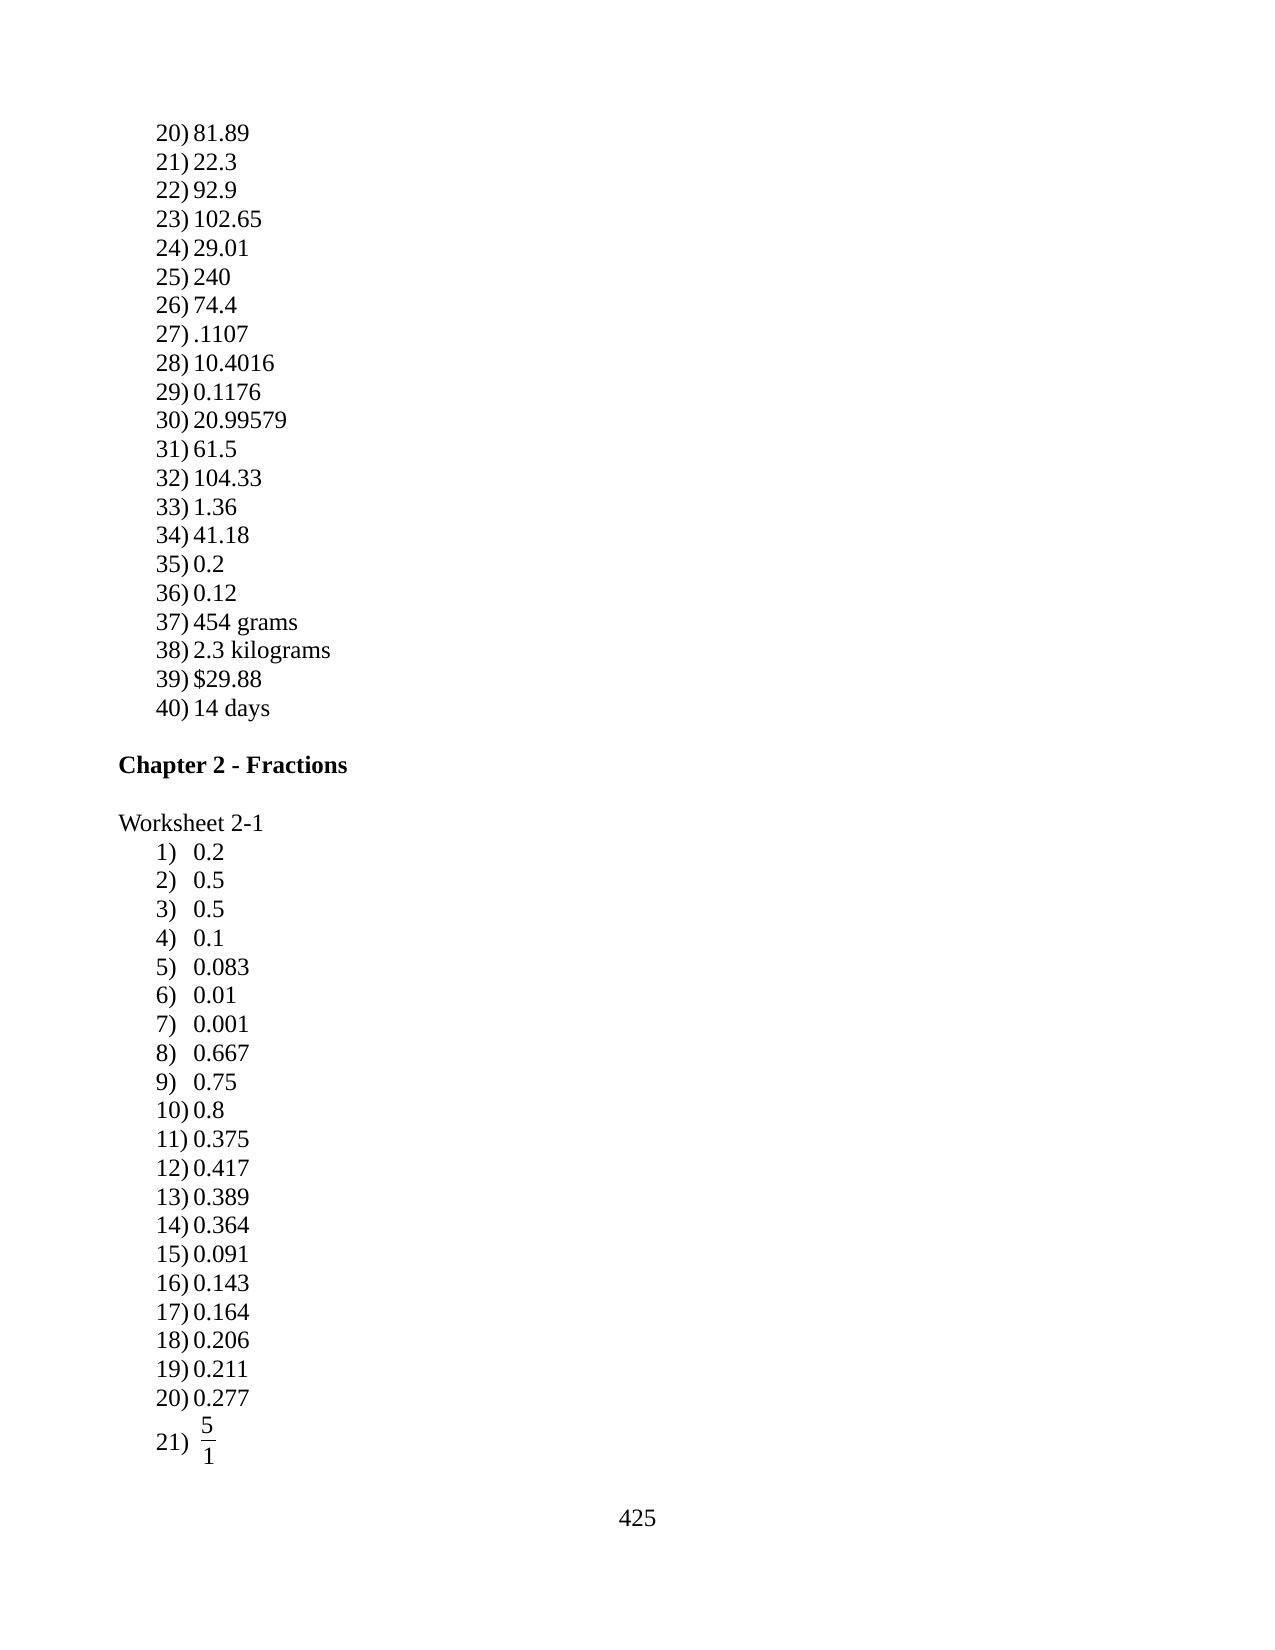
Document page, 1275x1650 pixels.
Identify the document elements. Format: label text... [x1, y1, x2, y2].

list 102.65 [156, 204, 1157, 233]
list 0.1176 [156, 377, 1157, 406]
list 0.5 [156, 894, 1157, 923]
list 92.9 [156, 176, 1157, 204]
list 0.667 [156, 1038, 1157, 1067]
list 240 [156, 262, 1157, 291]
list 0.1 [156, 923, 1157, 952]
list 104.33 [156, 463, 1157, 492]
list 0.001 [156, 1009, 1157, 1038]
list .1107 [156, 319, 1157, 348]
list 74.4 [156, 291, 1157, 319]
list 0.2 [156, 837, 1157, 866]
list 0.8 [156, 1096, 1157, 1124]
list 10.4016 [156, 348, 1157, 377]
list 0.389 [156, 1182, 1157, 1211]
list 2.3 kilograms [156, 636, 1157, 664]
list 0.75 [156, 1067, 1157, 1096]
list 41.18 [156, 521, 1157, 549]
list 0.417 [156, 1153, 1157, 1182]
list 81.89 [156, 118, 1157, 147]
list 0.277 [156, 1383, 1157, 1412]
list 0.364 [156, 1211, 1157, 1239]
list 1.36 [156, 492, 1157, 521]
list 0.375 [156, 1124, 1157, 1153]
list 0.12 [156, 578, 1157, 607]
list 0.083 [156, 952, 1157, 981]
list $29.88 [156, 664, 1157, 693]
list 0.5 [156, 866, 1157, 894]
list 0.091 [156, 1239, 1157, 1268]
list 0.206 [156, 1326, 1157, 1354]
list 0.2 [156, 549, 1157, 578]
list 0.01 [156, 981, 1157, 1009]
list 0.211 [156, 1354, 1157, 1383]
list 20.99579 [156, 406, 1157, 434]
list 0.164 [156, 1297, 1157, 1326]
list 61.5 [156, 434, 1157, 463]
list 22.3 [156, 147, 1157, 176]
list 29.01 [156, 233, 1157, 262]
list 0.143 [156, 1268, 1157, 1297]
list 454 grams [156, 607, 1157, 636]
list 14 days [156, 693, 1157, 722]
text Worksheet 2-1 [118, 808, 1157, 837]
text Chapter 2 - Fractions [118, 751, 1157, 779]
